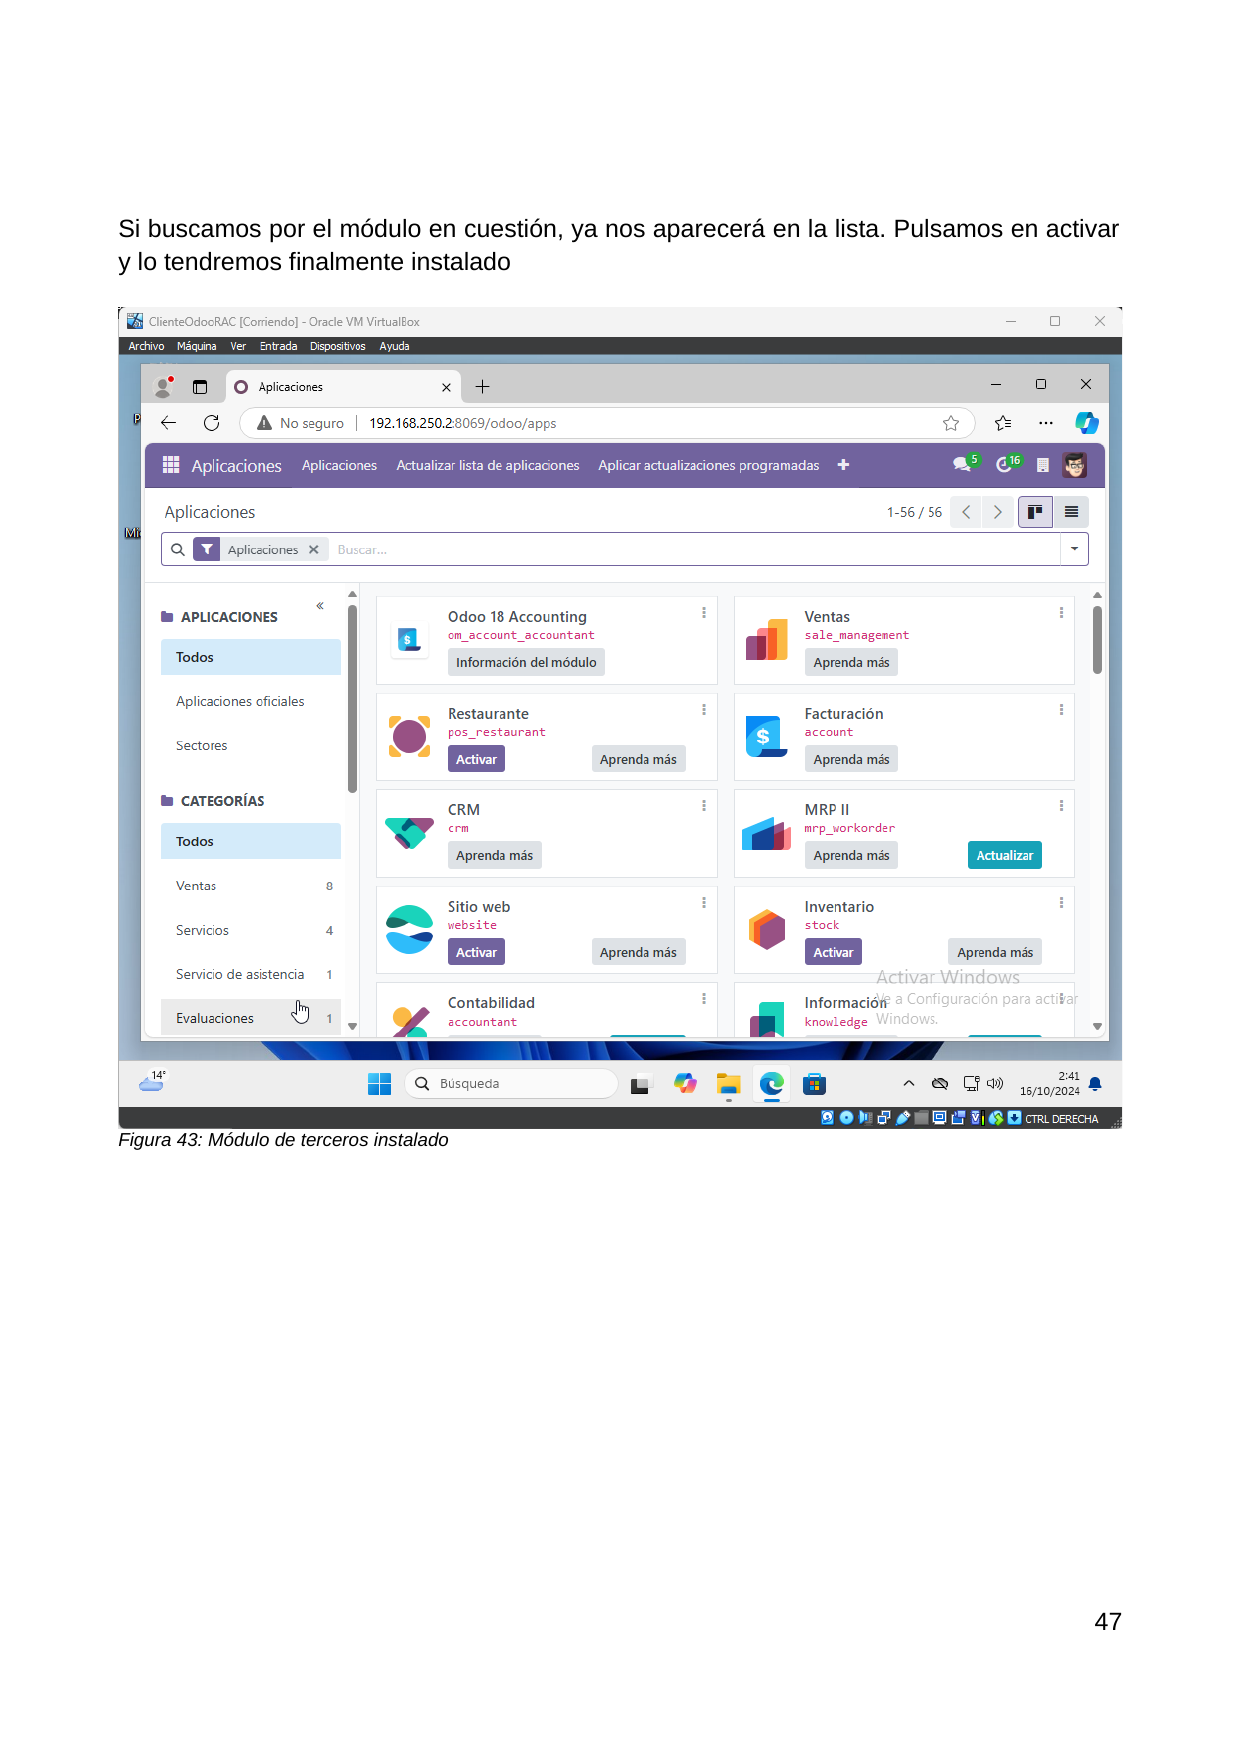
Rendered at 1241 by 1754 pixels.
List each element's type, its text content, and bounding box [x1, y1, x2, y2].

text Figura 43: Módulo de terceros instalado [118, 1129, 1122, 1151]
text Si buscamos por el módulo en cuestión, ya nos aparecerá en la lista. Pulsamos en activar y lo tendremos finalmente instalado [118, 214, 1122, 276]
picture [118, 307, 1123, 1129]
